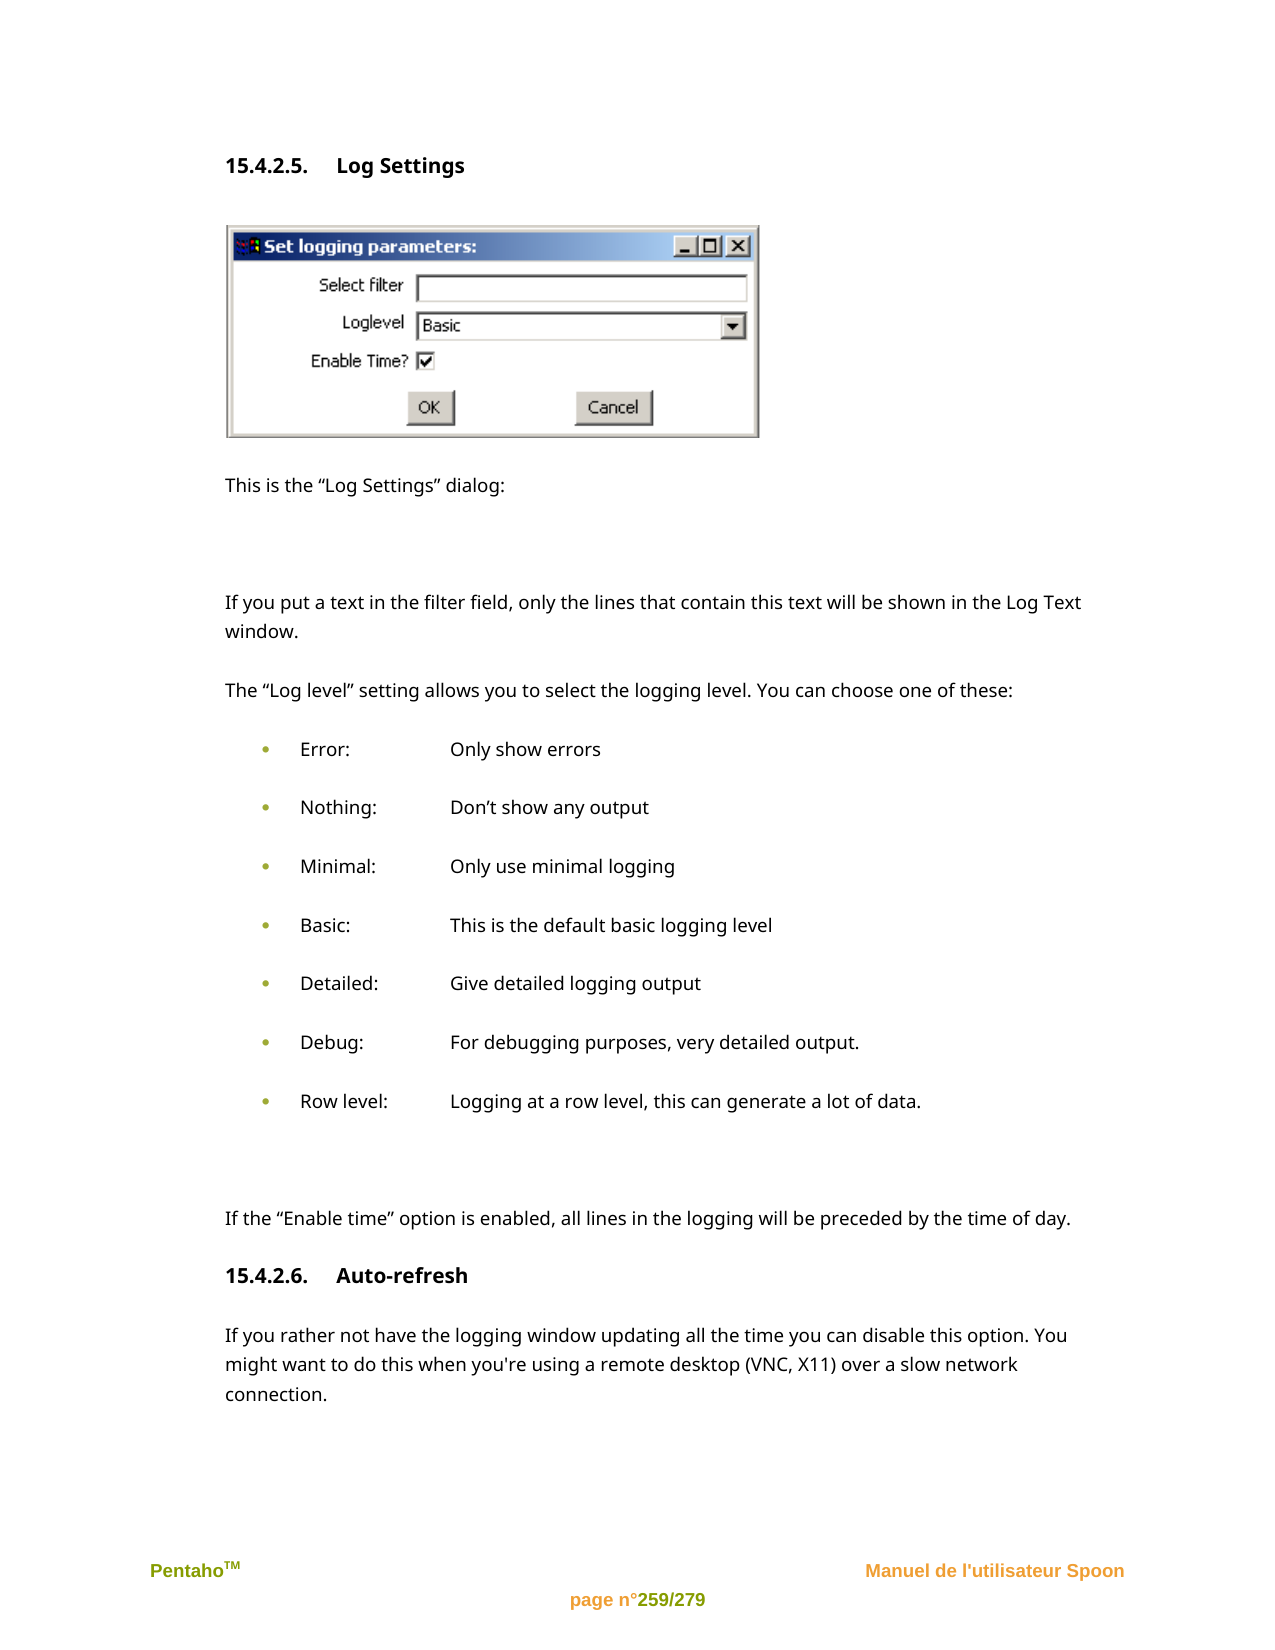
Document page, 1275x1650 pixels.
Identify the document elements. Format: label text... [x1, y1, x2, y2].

subtitle Log Settings [225, 150, 1125, 179]
list Debug: For debugging purposes, very detailed output. [262, 1026, 1125, 1055]
list Error: Only show errors [262, 733, 1125, 762]
text This is the “Log Settings” dialog: [225, 209, 1125, 498]
list Nothing: Don’t show any output [262, 791, 1125, 821]
text If you put a text in the filter field, only the lines that contain this text will be shown in the Log Text window. [225, 586, 1125, 645]
subtitle Auto-refresh [225, 1261, 1125, 1290]
list Minimal: Only use minimal logging [262, 850, 1125, 879]
list Row level: Logging at a row level, this can generate a lot of data. [262, 1085, 1125, 1114]
text The “Log level” setting allows you to select the logging level. You can choose one of these: [225, 674, 1125, 703]
list Basic: This is the default basic logging level [262, 909, 1125, 938]
text If the “Enable time” option is enabled, all lines in the logging will be preceded by the time of day. [225, 1202, 1125, 1231]
text If you rather not have the logging window updating all the time you can disable this option. You might want to do this when you're using a remote desktop (VNC, X11) over a slow network connection. [225, 1319, 1125, 1407]
list Detailed: Give detailed logging output [262, 967, 1125, 997]
